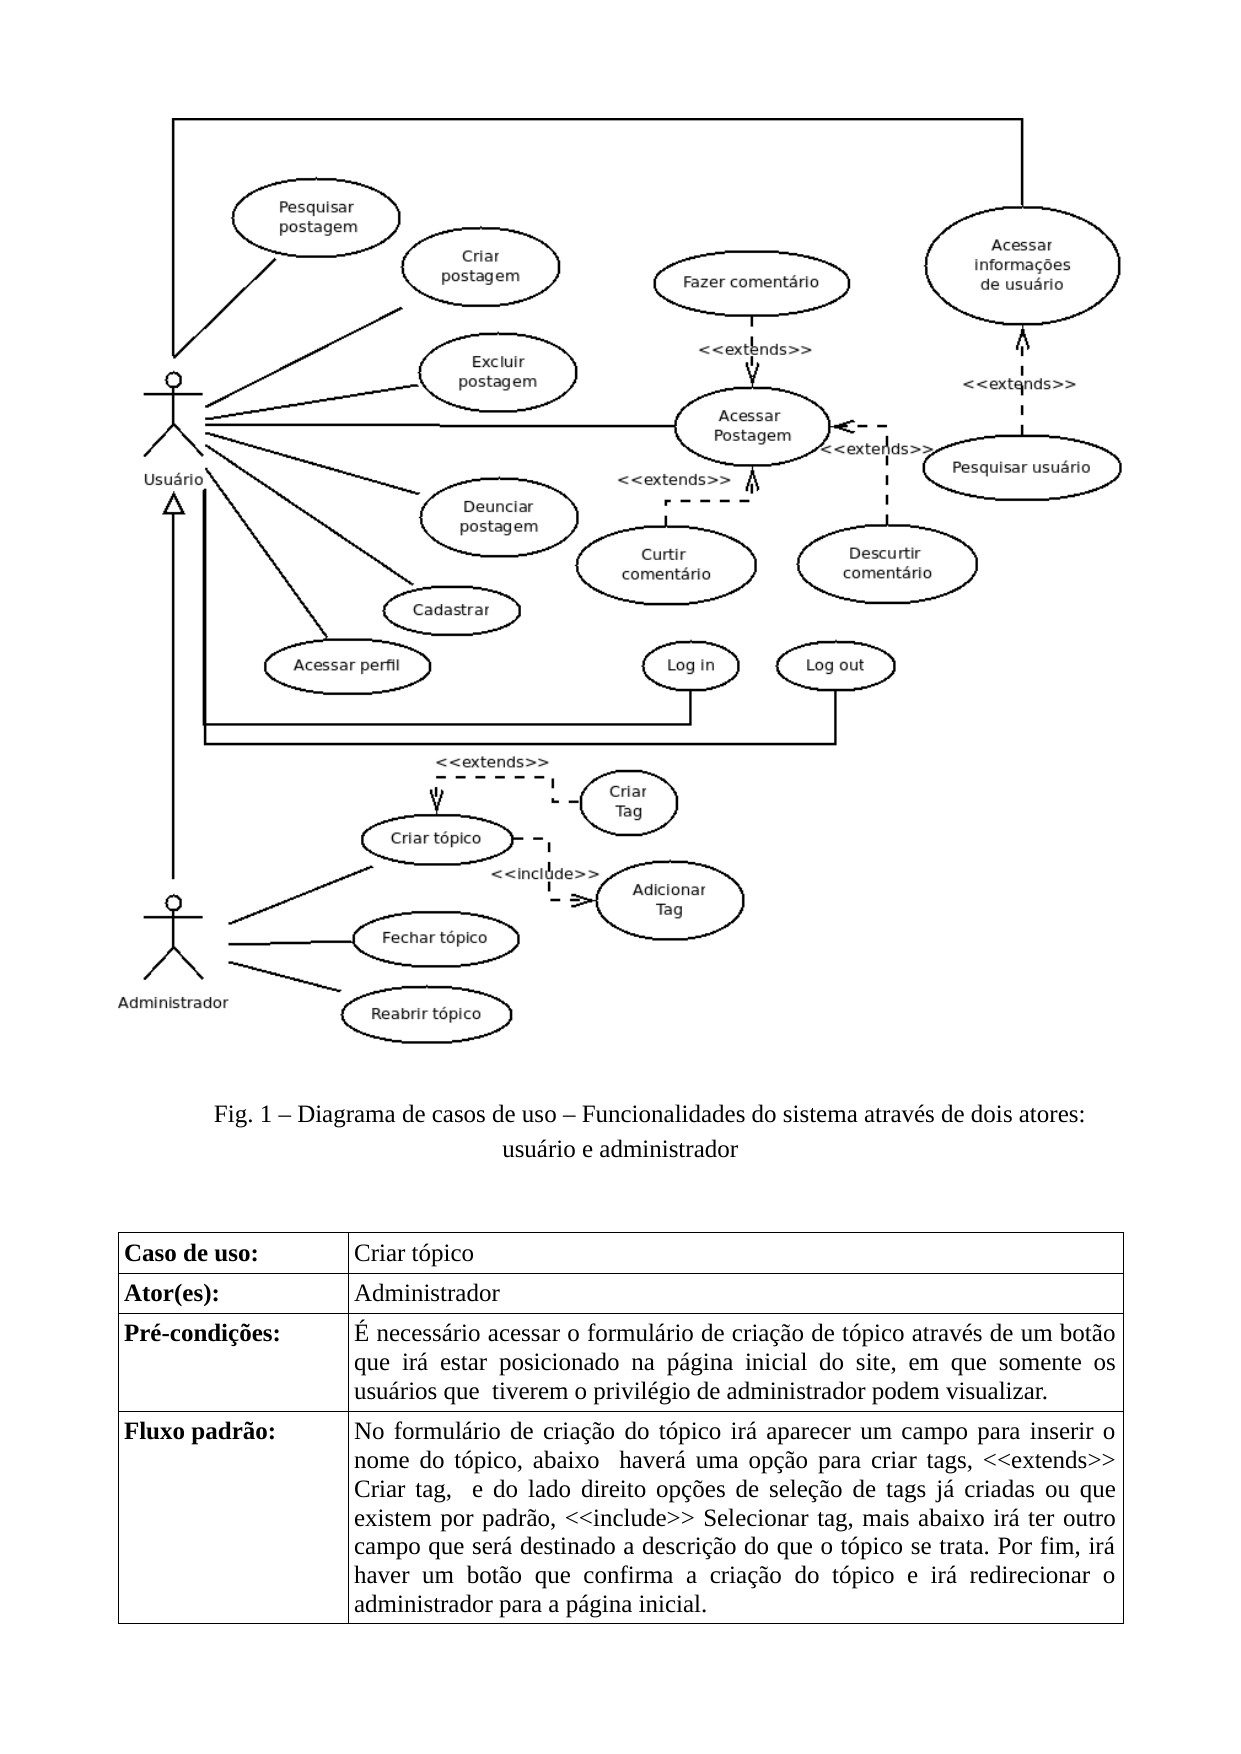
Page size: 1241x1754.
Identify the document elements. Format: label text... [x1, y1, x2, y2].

table_cell No formulário de criação do tópico irá aparecer um campo para inserir o nome do tópico, abaixo haverá uma opção para criar tags, <<extends>> Criar tag, e do lado direito opções de seleção de tags já criadas ou que existem por padrão, <<include>> Selecionar tag, mais abaixo irá ter outro campo que será destinado a descrição do que o tópico se trata. Por fim, irá haver um botão que confirma a criação do tópico e irá redirecionar o administrador para a página inicial. [349, 1412, 1123, 1623]
text Fig. 1 – Diagrama de casos de uso – Funcionalidades do sistema através de dois atores: usuário e administrador [118, 1099, 1122, 1163]
table_header Criar tópico [349, 1233, 1123, 1272]
table_cell Pré-condições: [119, 1314, 348, 1411]
table_cell Administrador [349, 1274, 1123, 1313]
table_cell Ator(es): [119, 1274, 348, 1313]
table_cell É necessário acessar o formulário de criação de tópico através de um botão que irá estar posicionado na página inicial do site, em que somente os usuários que tiverem o privilégio de administrador podem visualizar. [349, 1314, 1123, 1411]
table_cell Fluxo padrão: [119, 1412, 348, 1623]
picture [118, 118, 1123, 1045]
table_header Caso de uso: [119, 1233, 348, 1272]
